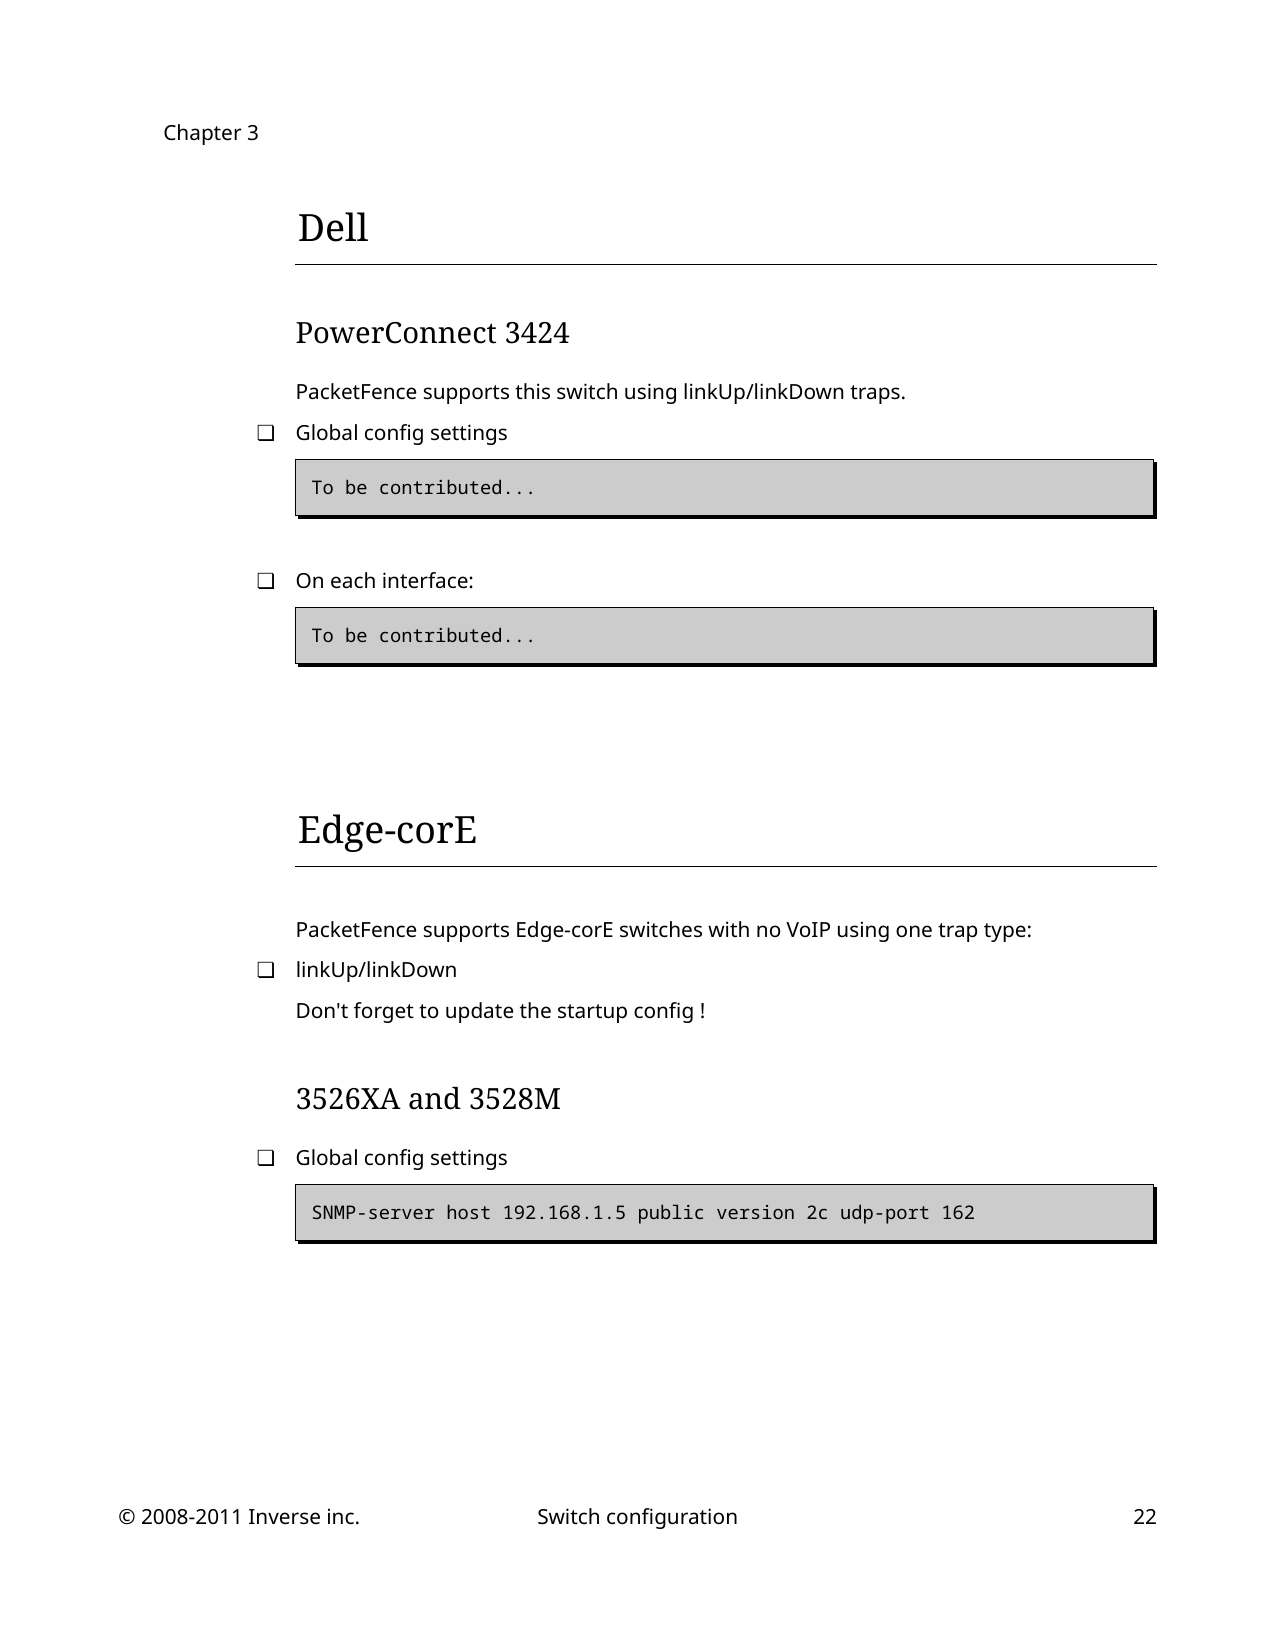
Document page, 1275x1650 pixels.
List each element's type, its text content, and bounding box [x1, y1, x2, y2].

text PacketFence supports Edge-corE switches with no VoIP using one trap type: [295, 915, 1157, 943]
list ❏ linkUp/linkDown [256, 956, 1157, 984]
text Don't forget to update the startup config ! [295, 997, 1157, 1025]
subtitle Dell [295, 201, 1157, 264]
text SNMP-server host 192.168.1.5 public version 2c udp-port 162 [296, 1185, 1153, 1240]
text PacketFence supports this switch using linkUp/linkDown traps. [295, 377, 1157, 405]
text To be contributed... [296, 460, 1153, 515]
subtitle Edge-corE [295, 803, 1157, 866]
list ❏ Global config settings [256, 1143, 1157, 1171]
text To be contributed... [296, 608, 1153, 663]
list ❏ On each interface: [256, 566, 1157, 594]
subtitle PowerConnect 3424 [295, 312, 1157, 352]
subtitle 3526XA and 3528M [295, 1078, 1157, 1118]
list ❏ Global config settings [256, 418, 1157, 446]
